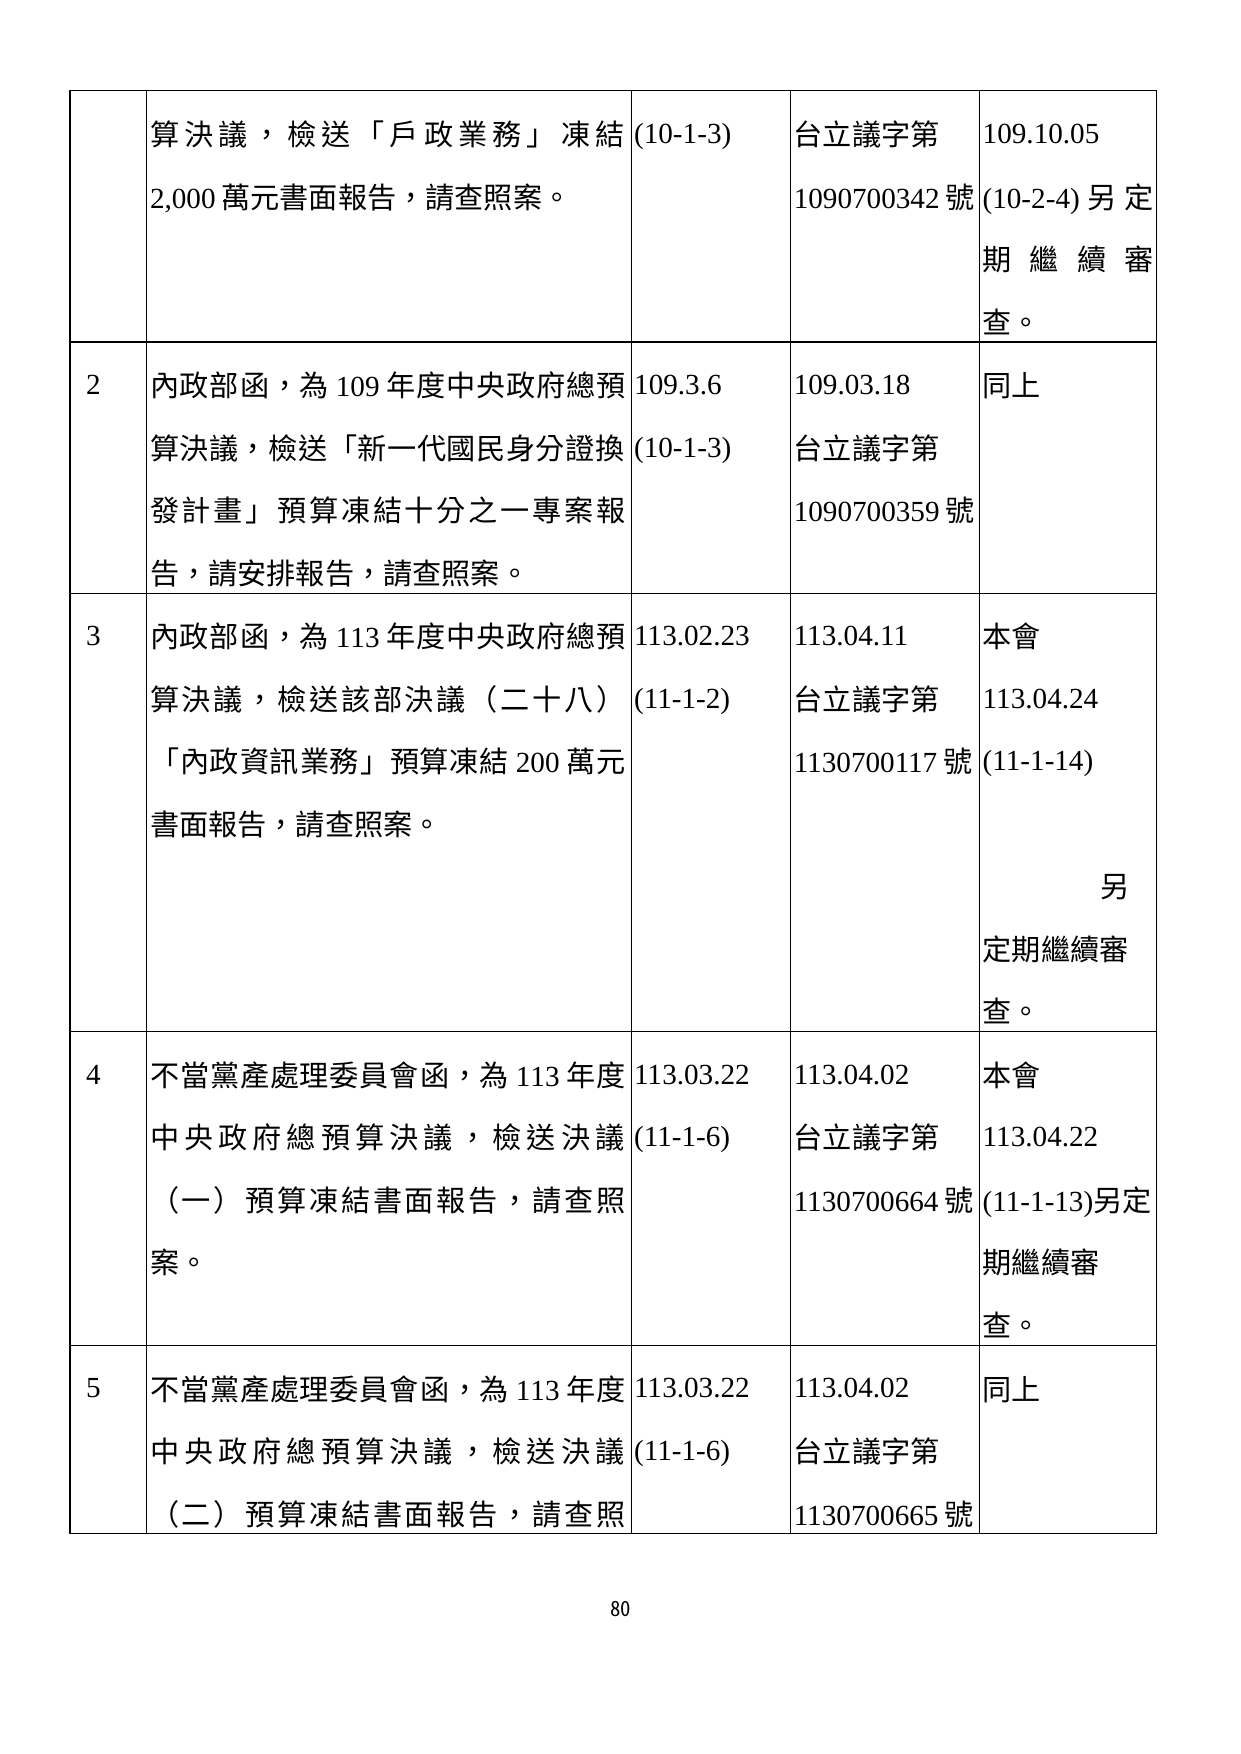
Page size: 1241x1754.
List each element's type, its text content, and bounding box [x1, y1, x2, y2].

table_cell 113.03.22 (11-1-6) [632, 1032, 790, 1344]
table_cell (10-1-3) [632, 91, 790, 341]
table_cell 113.03.22 (11-1-6) [632, 1346, 790, 1533]
table_cell [71, 91, 146, 341]
table_cell 113.04.11 台立議字第1130700117號 [791, 594, 979, 1031]
table_cell 不當黨產處理委員會函，為113年度中央政府總預算決議，檢送決議（二）預算凍結書面報告，請查照 [147, 1346, 631, 1533]
table_cell 113.04.02 台立議字第1130700665號 [791, 1346, 979, 1533]
table_cell 113.02.23 (11-1-2) [632, 594, 790, 1031]
table_cell [71, 343, 146, 592]
table_cell 同上 [980, 1346, 1156, 1533]
table_cell 109.03.18 台立議字第1090700359號 [791, 343, 979, 592]
table_cell 113.04.02 台立議字第1130700664號 [791, 1032, 979, 1344]
table_cell [71, 594, 146, 1031]
table_cell 內政部函，為113年度中央政府總預算決議，檢送該部決議（二十八）「內政資訊業務」預算凍結200萬元書面報告，請查照案。 [147, 594, 631, 1031]
table_cell 109.3.6 (10-1-3) [632, 343, 790, 592]
table_cell 不當黨產處理委員會函，為113年度中央政府總預算決議，檢送決議（一）預算凍結書面報告，請查照案。 [147, 1032, 631, 1344]
table_cell 本會 113.04.22 (11-1-13)另定期繼續審查。 [980, 1032, 1156, 1344]
table_cell 算決議，檢送「戶政業務」凍結2,000萬元書面報告，請查照案。 [147, 91, 631, 341]
table_cell 本會 113.04.24 (11-1-14) 另定期繼續審查。 [980, 594, 1156, 1031]
table_cell [71, 1032, 146, 1344]
table_cell [71, 1346, 146, 1533]
table_cell 內政部函，為109年度中央政府總預算決議，檢送「新一代國民身分證換發計畫」預算凍結十分之一專案報告，請安排報告，請查照案。 [147, 343, 631, 592]
table_cell 台立議字第1090700342號 [791, 91, 979, 341]
table_cell 109.10.05 (10-2-4)另定期繼續審查。 [980, 91, 1156, 341]
table_cell 同上 [980, 343, 1156, 592]
